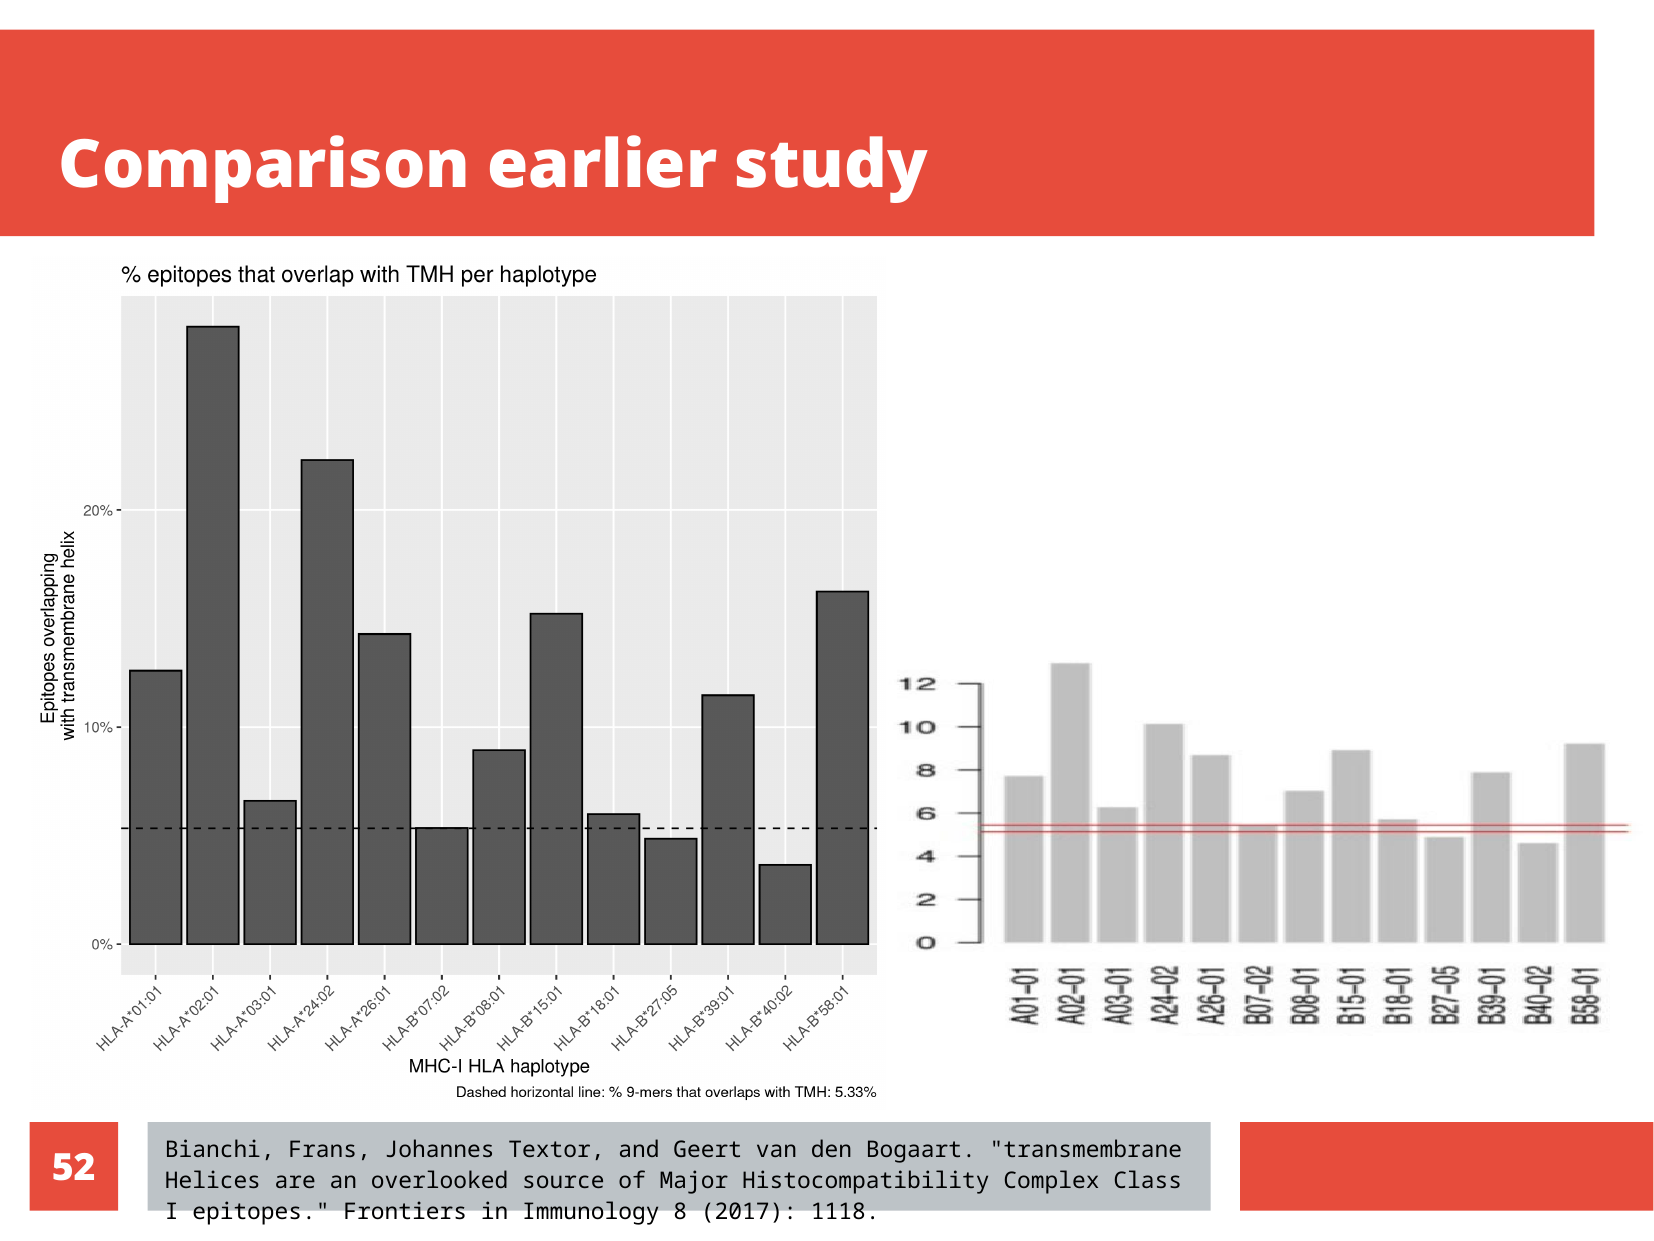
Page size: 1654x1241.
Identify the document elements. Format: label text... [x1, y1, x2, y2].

text_box Bianchi, Frans, Johannes Textor, and Geert van den Bogaart. "transmembrane Helices are an overlooked source of Major Histocompatibility Complex Class I epitopes." Frontiers in Immunology 8 (2017): 1118. [150, 1125, 1201, 1210]
picture [888, 660, 1654, 1036]
title Comparison earlier study [59, 59, 1595, 207]
picture [31, 256, 886, 1111]
